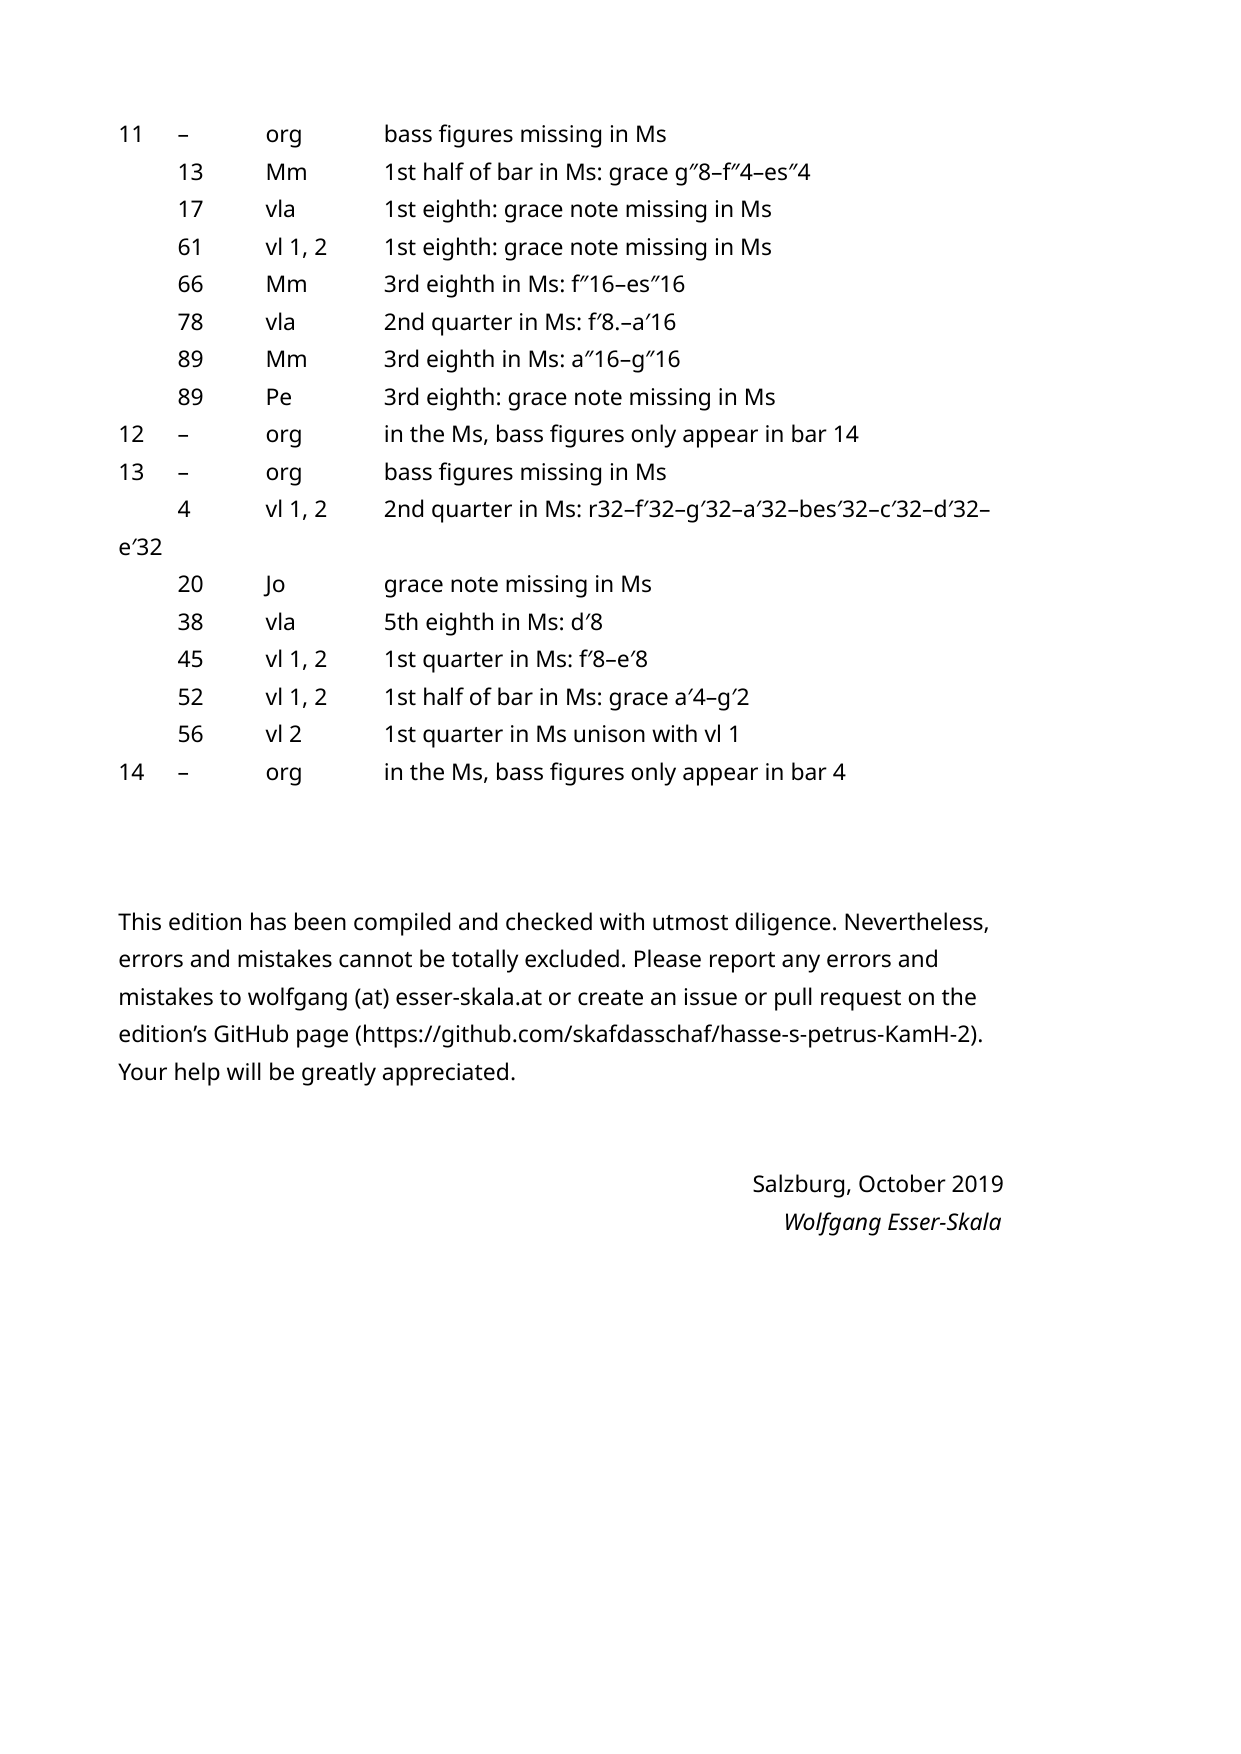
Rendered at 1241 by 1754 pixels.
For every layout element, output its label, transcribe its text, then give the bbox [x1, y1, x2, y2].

text Salzburg, October 2019 Wolfgang Esser-Skala [118, 1168, 1004, 1237]
text 11 – org bass figures missing in Ms 13 Mm 1st half of bar in Ms: grace g″8–f″4–es″4 17 vla 1st eighth: grace note missing in Ms 61 vl 1, 2 1st eighth: grace note missing in Ms 66 Mm 3rd eighth in Ms: f″16–es″16 78 vla 2nd quarter in Ms: f′8.–a′16 89 Mm 3rd eighth in Ms: a″16–g″16 89 Pe 3rd eighth: grace note missing in Ms 12 – org in the Ms, bass figures only appear in bar 14 13 – org bass figures missing in Ms 4 vl 1, 2 2nd quarter in Ms: r32–f′32–g′32–a′32–bes′32–c′32–d′32–e′32 20 Jo grace note missing in Ms 38 vla 5th eighth in Ms: d′8 45 vl 1, 2 1st quarter in Ms: f′8–e′8 52 vl 1, 2 1st half of bar in Ms: grace a′4–g′2 56 vl 2 1st quarter in Ms unison with vl 1 14 – org in the Ms, bass figures only appear in bar 4 This edition has been compiled and checked with utmost diligence. Nevertheless, errors and mistakes cannot be totally excluded. Please report any errors and mistakes to wolfgang (at) esser-skala.at or create an issue or pull request on the edition’s GitHub page (https://github.com/skafdasschaf/hasse-s-petrus-KamH-2). Your help will be greatly appreciated. [118, 118, 1004, 1087]
